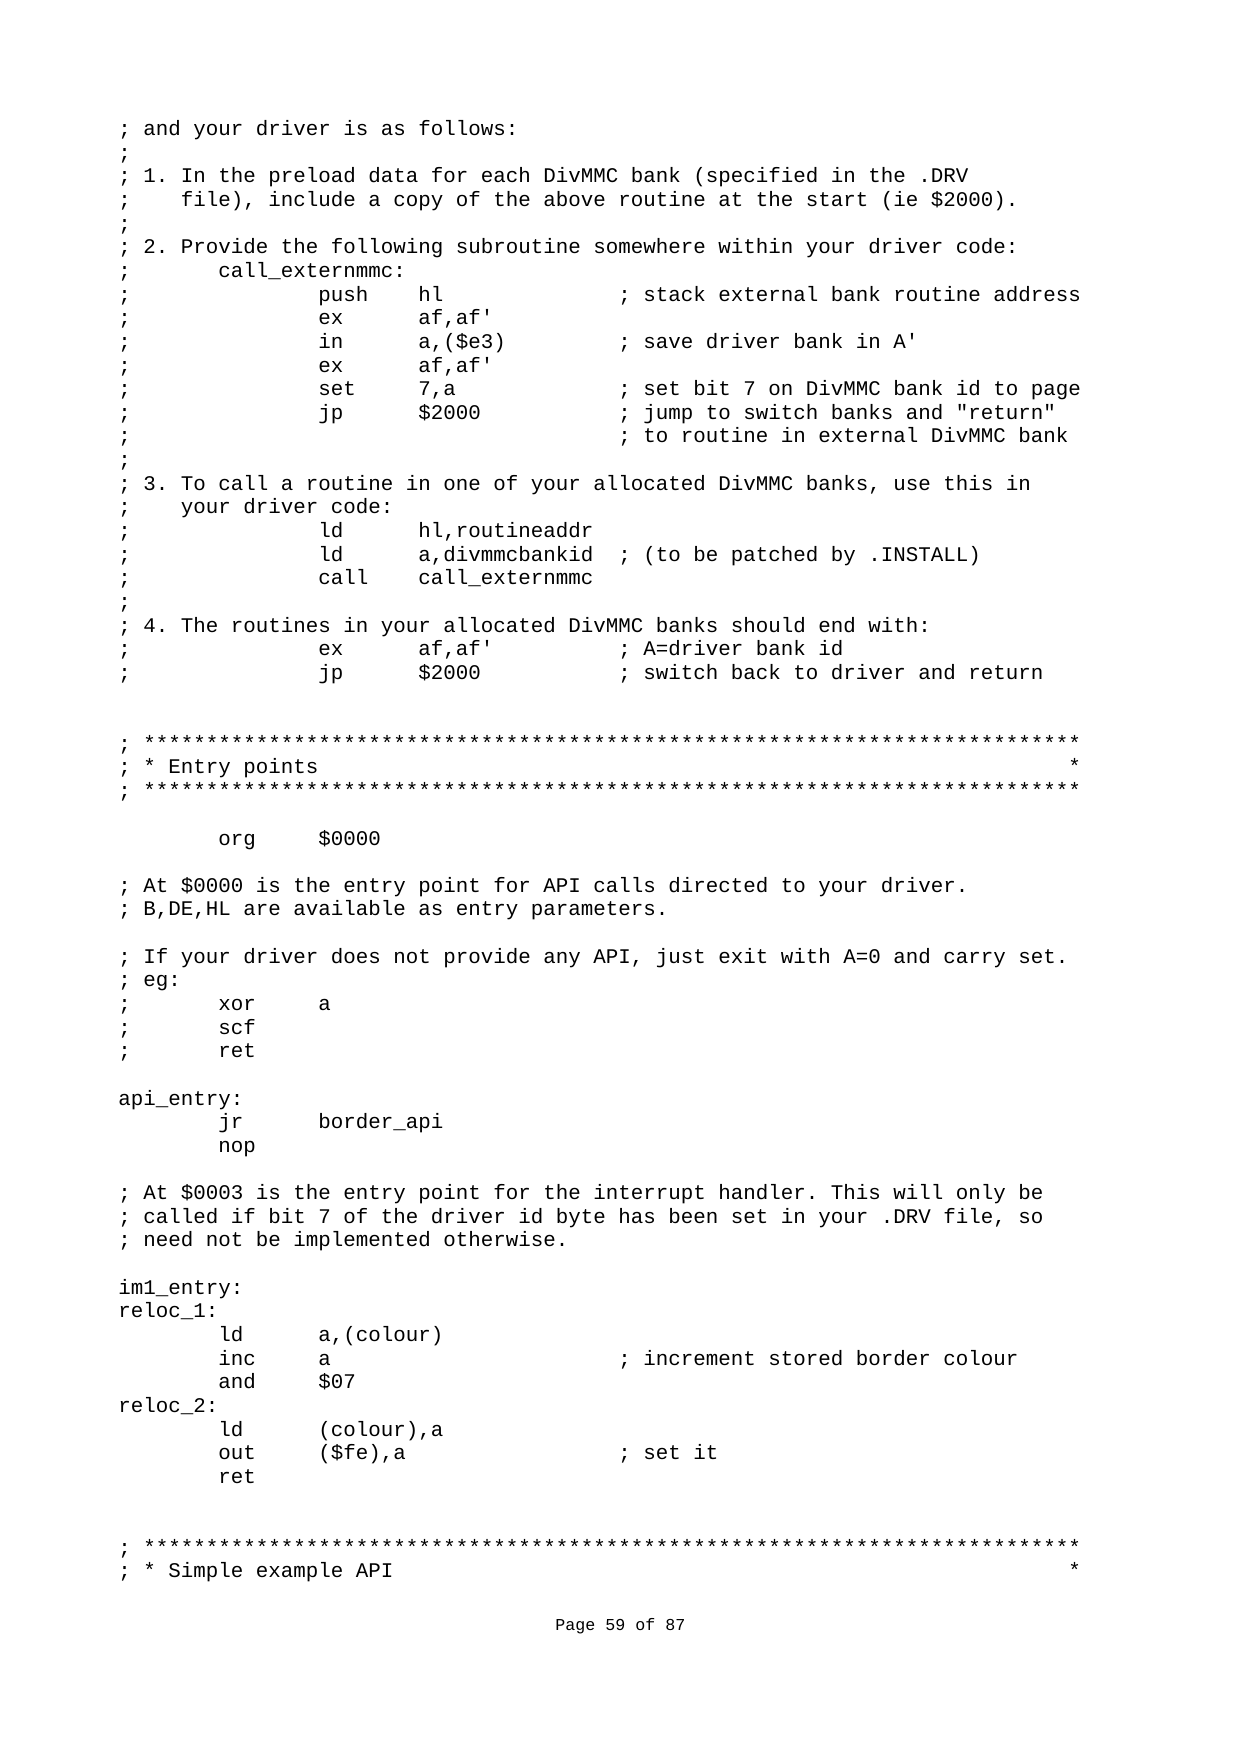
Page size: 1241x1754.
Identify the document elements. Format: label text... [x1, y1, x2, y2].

text jr border_api [118, 1111, 1122, 1135]
text ; * Entry points * [118, 757, 1122, 780]
text ; and your driver is as follows: [118, 118, 1122, 142]
text ; in a,($e3) ; save driver bank in A' [118, 331, 1122, 354]
text ; jp $2000 ; switch back to driver and return [118, 662, 1122, 686]
text ; 3. To call a routine in one of your allocated DivMMC banks, use this in [118, 473, 1122, 496]
text ; [118, 142, 1122, 165]
text ; *************************************************************************** [118, 1537, 1122, 1561]
text api_entry: [118, 1088, 1122, 1111]
text im1_entry: [118, 1277, 1122, 1300]
text ; 4. The routines in your allocated DivMMC banks should end with: [118, 615, 1122, 638]
text ; ex af,af' ; A=driver bank id [118, 638, 1122, 662]
text ; *************************************************************************** [118, 780, 1122, 804]
text ; call call_externmmc [118, 567, 1122, 591]
text ; ex af,af' [118, 354, 1122, 378]
text org $0000 [118, 827, 1122, 851]
text out ($fe),a ; set it [118, 1442, 1122, 1466]
text ; need not be implemented otherwise. [118, 1229, 1122, 1253]
text ; 2. Provide the following subroutine somewhere within your driver code: [118, 236, 1122, 260]
text ; call_externmmc: [118, 260, 1122, 284]
text ; At $0003 is the entry point for the interrupt handler. This will only be [118, 1182, 1122, 1206]
text ; 1. In the preload data for each DivMMC bank (specified in the .DRV [118, 165, 1122, 189]
text ; * Simple example API * [118, 1561, 1122, 1584]
text ; your driver code: [118, 496, 1122, 520]
text inc a ; increment stored border colour [118, 1348, 1122, 1371]
text ; file), include a copy of the above routine at the start (ie $2000). [118, 189, 1122, 213]
text ; At $0000 is the entry point for API calls directed to your driver. [118, 875, 1122, 898]
text ; ret [118, 1040, 1122, 1064]
text ; jp $2000 ; jump to switch banks and "return" [118, 402, 1122, 426]
text reloc_1: [118, 1300, 1122, 1324]
text ; B,DE,HL are available as entry parameters. [118, 898, 1122, 922]
text ; ; to routine in external DivMMC bank [118, 426, 1122, 449]
text ; ld hl,routineaddr [118, 520, 1122, 544]
text ; *************************************************************************** [118, 733, 1122, 757]
text nop [118, 1135, 1122, 1158]
text ; ex af,af' [118, 307, 1122, 331]
text ; push hl ; stack external bank routine address [118, 284, 1122, 307]
text ; scf [118, 1017, 1122, 1040]
text ; xor a [118, 993, 1122, 1017]
text ; eg: [118, 969, 1122, 993]
text ; [118, 449, 1122, 473]
text ret [118, 1466, 1122, 1489]
text ; [118, 591, 1122, 615]
text ; ld a,divmmcbankid ; (to be patched by .INSTALL) [118, 544, 1122, 567]
text ; called if bit 7 of the driver id byte has been set in your .DRV file, so [118, 1206, 1122, 1229]
text ld (colour),a [118, 1419, 1122, 1442]
text ; If your driver does not provide any API, just exit with A=0 and carry set. [118, 946, 1122, 969]
text ; [118, 213, 1122, 236]
text ; set 7,a ; set bit 7 on DivMMC bank id to page [118, 378, 1122, 402]
text reloc_2: [118, 1395, 1122, 1419]
text and $07 [118, 1371, 1122, 1395]
text ld a,(colour) [118, 1324, 1122, 1348]
